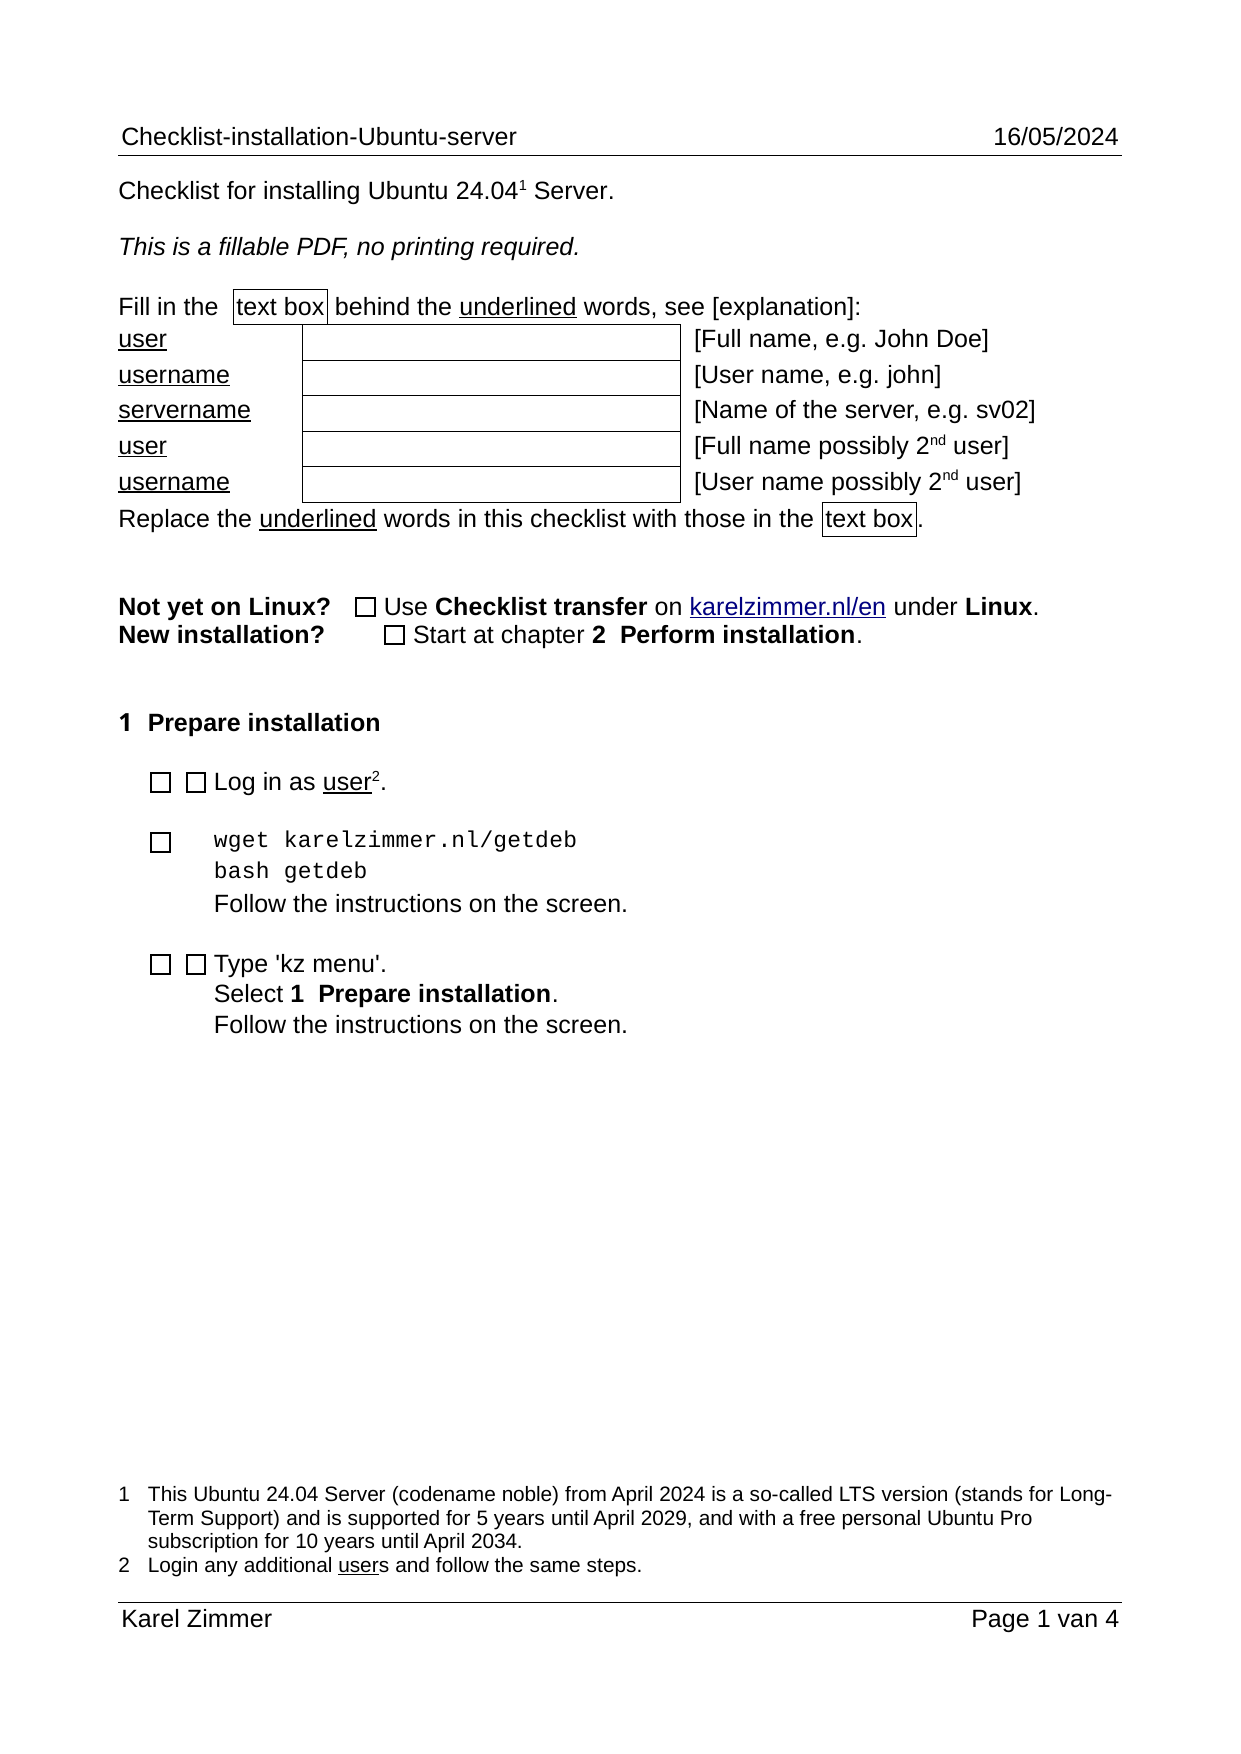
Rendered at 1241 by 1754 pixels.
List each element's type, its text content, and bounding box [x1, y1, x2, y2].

table_cell [118, 828, 142, 858]
text Fill in the [118, 289, 233, 324]
table_cell [142, 858, 177, 888]
text This Ubuntu 24.04 Server (codename noble) from April 2024 is a so-called LTS version (stands for Long-Term Support) and is supported for 5 years until April 2029, and with a free personal Ubuntu Pro subscription for 10 years until April 2034. [118, 1483, 1122, 1553]
table_cell [177, 858, 213, 888]
text [Full name, e.g. John Doe] [681, 324, 1122, 360]
list Prepare installation [118, 705, 1122, 739]
table_cell Type 'kz menu'. [213, 949, 1122, 979]
text [Full name possibly 2nd user] [681, 431, 1122, 466]
table_cell Follow the instructions on the screen. [213, 1010, 1122, 1040]
table_cell [118, 979, 142, 1009]
text . [917, 502, 1122, 537]
table_header [118, 767, 142, 797]
table_cell [177, 979, 213, 1009]
table_cell [142, 828, 177, 858]
table_cell [142, 798, 177, 828]
text user [118, 324, 302, 360]
table_cell [177, 828, 213, 858]
text USERName [118, 466, 302, 502]
table_header Log in as USER. [213, 767, 1122, 797]
table_cell [213, 798, 1122, 828]
table_cell [118, 858, 142, 888]
table_cell [142, 979, 177, 1009]
table_cell [142, 949, 177, 979]
text behind the underlined words, see [explanation]: [328, 289, 1122, 324]
text servERNAme [118, 395, 302, 431]
table_cell [118, 919, 142, 949]
table_cell [177, 798, 213, 828]
text text box [823, 503, 916, 536]
table_cell [177, 1010, 213, 1040]
table_cell wget karelzimmer.nl/getdeb [213, 828, 1122, 858]
table_cell [177, 949, 213, 979]
table_cell [118, 1010, 142, 1040]
text This is a fillable PDF, no printing required. [118, 233, 1122, 261]
text Replace the underlined words in this checklist with those in the [118, 502, 822, 537]
text [Name of the server, e.g. sv02] [681, 395, 1122, 431]
text [User name, e.g. john] [681, 360, 1122, 395]
table_cell [177, 888, 213, 919]
text New installation? Start at chapter 2 Perform installation. [118, 621, 1122, 649]
text USER [118, 431, 302, 466]
text USERname [118, 360, 302, 395]
table_cell [118, 888, 142, 919]
table_cell [118, 949, 142, 979]
table_cell Select 1 Prepare installation. [213, 979, 1122, 1009]
text Checklist for installing Ubuntu 24.04 Server. [118, 177, 1122, 205]
text Not yet on Linux? Use Checklist transfer on karelzimmer.nl/en under Linux. [118, 593, 1122, 621]
table_cell [177, 919, 213, 949]
table_cell [142, 1010, 177, 1040]
table_cell [213, 919, 1122, 949]
table_cell bash getdeb [213, 858, 1122, 888]
table_header [177, 767, 213, 797]
table_header [142, 767, 177, 797]
table_cell [118, 798, 142, 828]
text text box [234, 290, 327, 324]
table_cell [142, 919, 177, 949]
text [User name possibly 2nd user] [681, 466, 1122, 502]
table_cell Follow the instructions on the screen. [213, 888, 1122, 919]
table_cell [142, 888, 177, 919]
